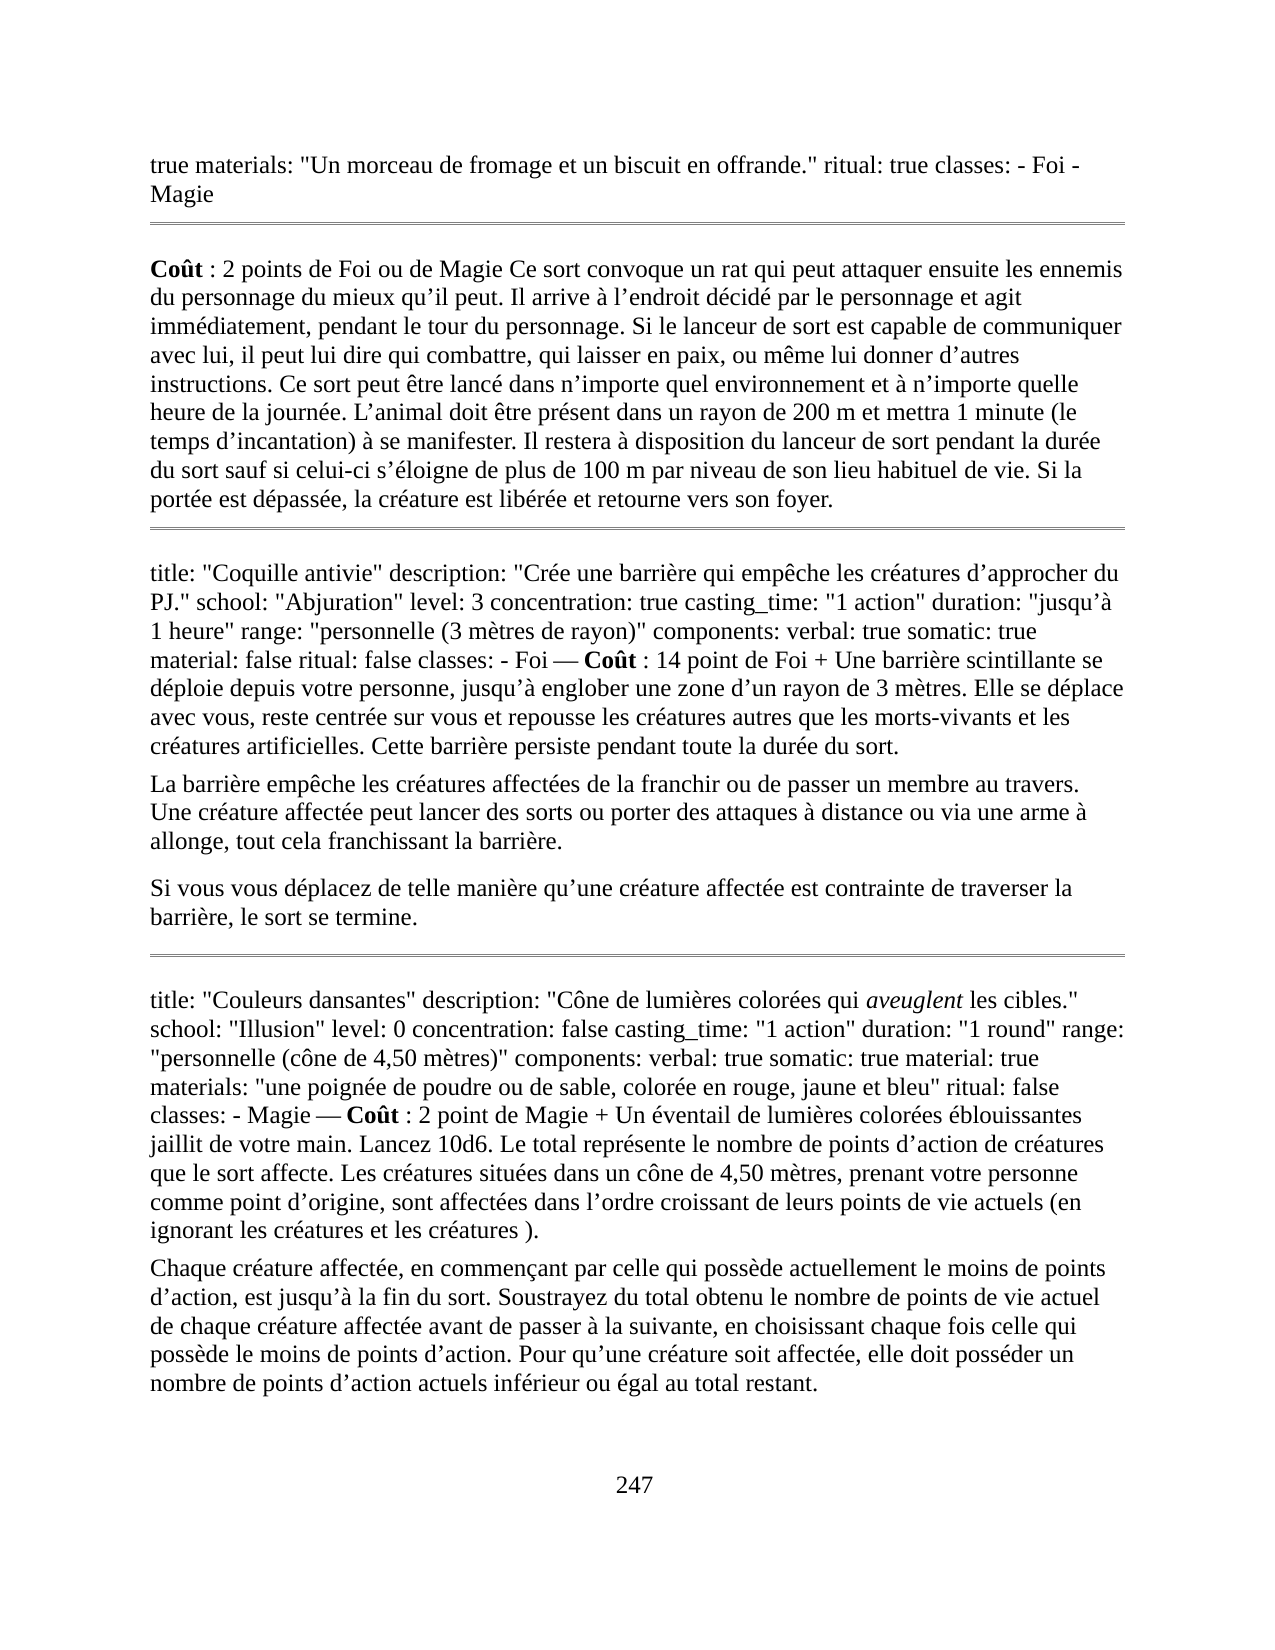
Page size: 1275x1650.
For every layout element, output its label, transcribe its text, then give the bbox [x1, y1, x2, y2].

text true materials: "Un morceau de fromage et un biscuit en offrande." ritual: true classes: - Foi - Magie [150, 150, 1125, 207]
text title: "Coquille antivie" description: "Crée une barrière qui empêche les créatures d’approcher du PJ." school: "Abjuration" level: 3 concentration: true casting_time: "1 action" duration: "jusqu’à 1 heure" range: "personnelle (3 mètres de rayon)" components: verbal: true somatic: true material: false ritual: false classes: - Foi — Coût : 14 point de Foi + Une barrière scintillante se déploie depuis votre personne, jusqu’à englober une zone d’un rayon de 3 mètres. Elle se déplace avec vous, reste centrée sur vous et repousse les créatures autres que les morts-vivants et les créatures artificielles. Cette barrière persiste pendant toute la durée du sort. [150, 558, 1125, 760]
text Chaque créature affectée, en commençant par celle qui possède actuellement le moins de points d’action, est jusqu’à la fin du sort. Soustrayez du total obtenu le nombre de points de vie actuel de chaque créature affectée avant de passer à la suivante, en choisissant chaque fois celle qui possède le moins de points d’action. Pour qu’une créature soit affectée, elle doit posséder un nombre de points d’action actuels inférieur ou égal au total restant. [150, 1253, 1125, 1397]
text Si vous vous déplacez de telle manière qu’une créature affectée est contrainte de traverser la barrière, le sort se termine. [150, 873, 1125, 930]
text title: "Couleurs dansantes" description: "Cône de lumières colorées qui aveuglent les cibles." school: "Illusion" level: 0 concentration: false casting_time: "1 action" duration: "1 round" range: "personnelle (cône de 4,50 mètres)" components: verbal: true somatic: true material: true materials: "une poignée de poudre ou de sable, colorée en rouge, jaune et bleu" ritual: false classes: - Magie — Coût : 2 point de Magie + Un éventail de lumières colorées éblouissantes jaillit de votre main. Lancez 10d6. Le total représente le nombre de points d’action de créatures que le sort affecte. Les créatures situées dans un cône de 4,50 mètres, prenant votre personne comme point d’origine, sont affectées dans l’ordre croissant de leurs points de vie actuels (en ignorant les créatures et les créatures ). [150, 986, 1125, 1244]
text Coût : 2 points de Foi ou de Magie Ce sort convoque un rat qui peut attaquer ensuite les ennemis du personnage du mieux qu’il peut. Il arrive à l’endroit décidé par le personnage et agit immédiatement, pendant le tour du personnage. Si le lanceur de sort est capable de communiquer avec lui, il peut lui dire qui combattre, qui laisser en paix, ou même lui donner d’autres instructions. Ce sort peut être lancé dans n’importe quel environnement et à n’importe quelle heure de la journée. L’animal doit être présent dans un rayon de 200 m et mettra 1 minute (le temps d’incantation) à se manifester. Il restera à disposition du lanceur de sort pendant la durée du sort sauf si celui-ci s’éloigne de plus de 100 m par niveau de son lieu habituel de vie. Si la portée est dépassée, la créature est libérée et retourne vers son foyer. [150, 254, 1125, 512]
text La barrière empêche les créatures affectées de la franchir ou de passer un membre au travers. Une créature affectée peut lancer des sorts ou porter des attaques à distance ou via une arme à allonge, tout cela franchissant la barrière. [150, 769, 1125, 855]
